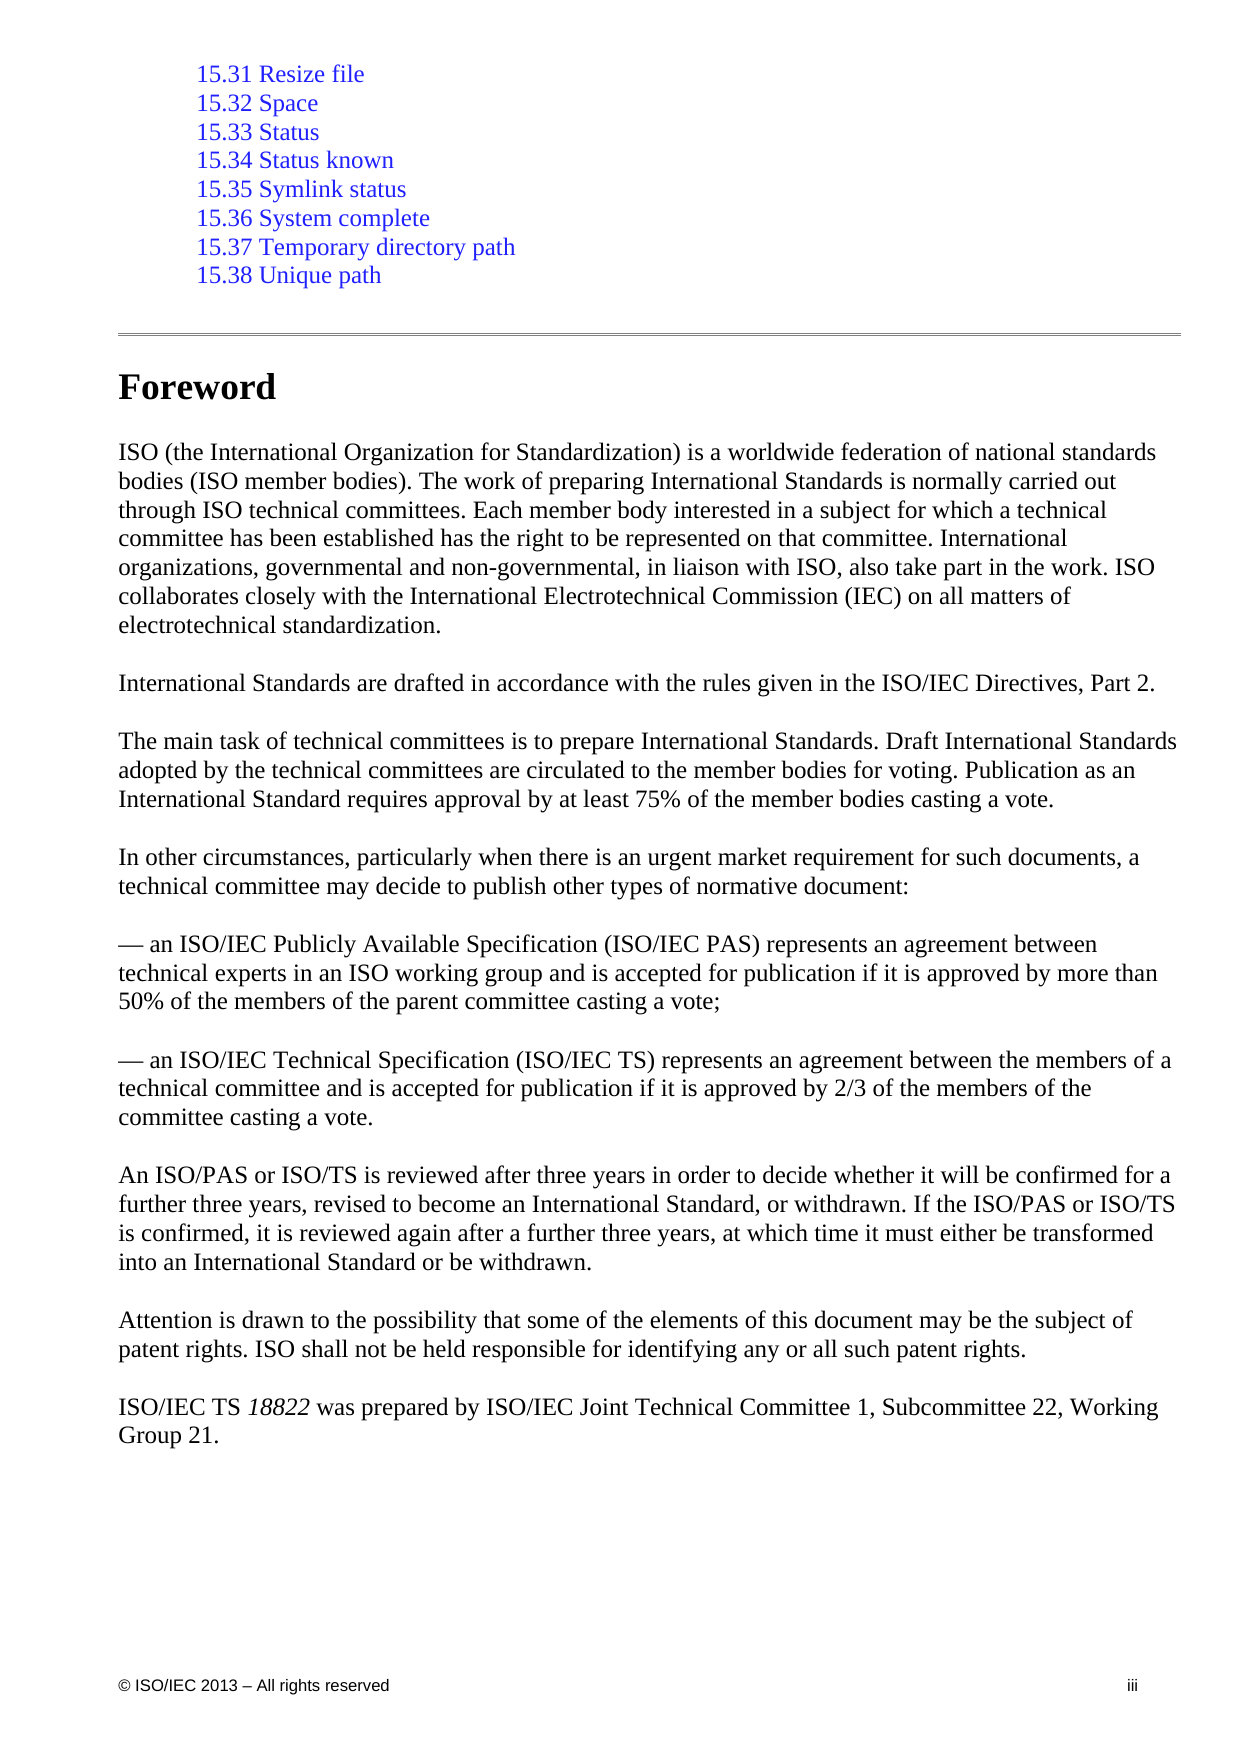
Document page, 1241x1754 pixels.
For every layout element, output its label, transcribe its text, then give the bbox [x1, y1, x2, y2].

text — an ISO/IEC Publicly Available Specification (ISO/IEC PAS) represents an agreement between technical experts in an ISO working group and is accepted for publication if it is approved by more than 50% of the members of the parent committee casting a vote; [118, 929, 1181, 1015]
text International Standards are drafted in accordance with the rules given in the ISO/IEC Directives, Part 2. [118, 668, 1181, 697]
text 15.31 Resize file 15.32 Space 15.33 Status 15.34 Status known 15.35 Symlink status 15.36 System complete 15.37 Temporary directory path 15.38 Unique path [177, 59, 1122, 289]
text Attention is drawn to the possibility that some of the elements of this document may be the subject of patent rights. ISO shall not be held responsible for identifying any or all such patent rights. [118, 1305, 1181, 1362]
subtitle Foreword [118, 365, 1181, 408]
text An ISO/PAS or ISO/TS is reviewed after three years in order to decide whether it will be confirmed for a further three years, revised to become an International Standard, or withdrawn. If the ISO/PAS or ISO/TS is confirmed, it is reviewed again after a further three years, at which time it must either be transformed into an International Standard or be withdrawn. [118, 1160, 1181, 1275]
text ISO (the International Organization for Standardization) is a worldwide federation of national standards bodies (ISO member bodies). The work of preparing International Standards is normally carried out through ISO technical committees. Each member body interested in a subject for which a technical committee has been established has the right to be represented on that committee. International organizations, governmental and non-governmental, in liaison with ISO, also take part in the work. ISO collaborates closely with the International Electrotechnical Commission (IEC) on all matters of electrotechnical standardization. [118, 437, 1181, 638]
text — an ISO/IEC Technical Specification (ISO/IEC TS) represents an agreement between the members of a technical committee and is accepted for publication if it is approved by 2/3 of the members of the committee casting a vote. [118, 1045, 1181, 1131]
text In other circumstances, particularly when there is an urgent market requirement for such documents, a technical committee may decide to publish other types of normative document: [118, 842, 1181, 899]
text The main task of technical committees is to prepare International Standards. Draft International Standards adopted by the technical committees are circulated to the member bodies for voting. Publication as an International Standard requires approval by at least 75% of the member bodies casting a vote. [118, 726, 1181, 812]
text ISO/IEC TS 18822 was prepared by ISO/IEC Joint Technical Committee 1, Subcommittee 22, Working Group 21. [118, 1392, 1181, 1449]
